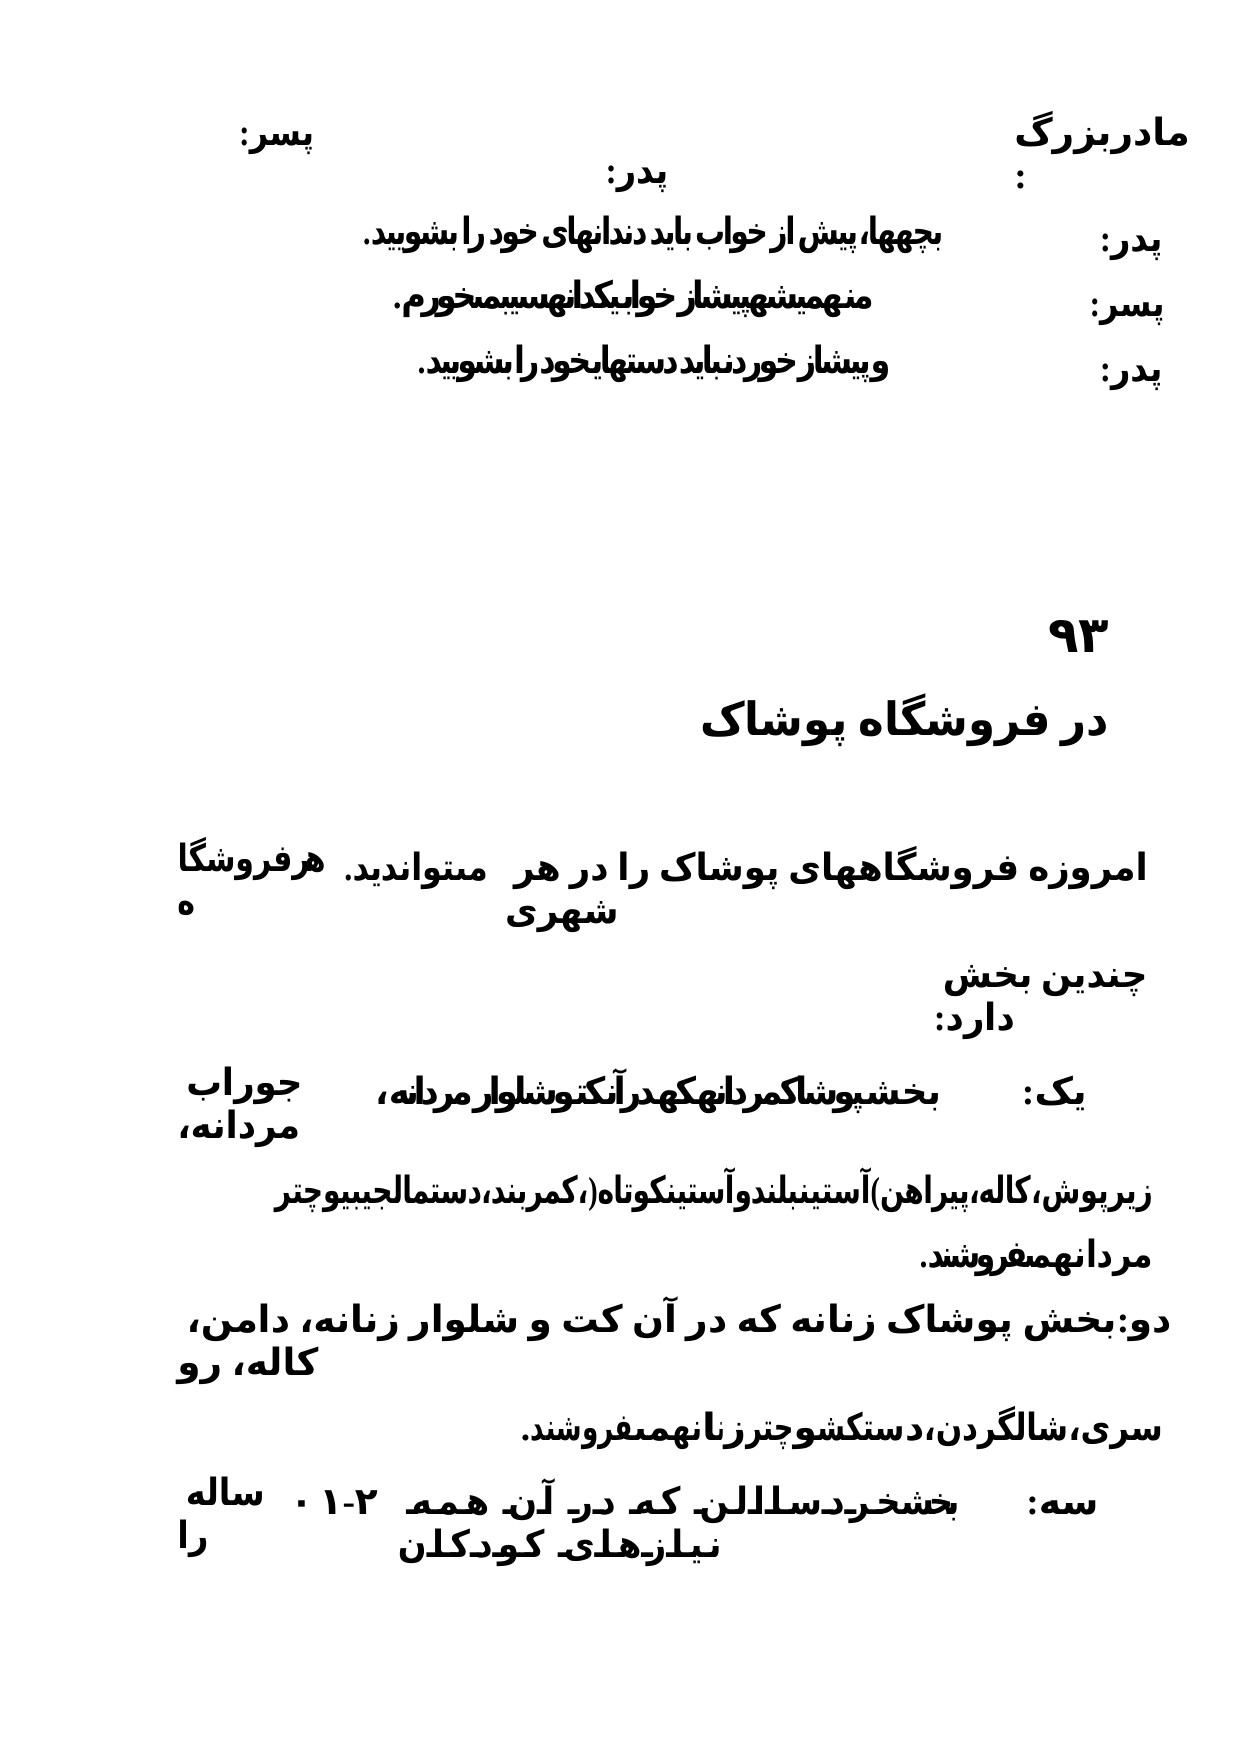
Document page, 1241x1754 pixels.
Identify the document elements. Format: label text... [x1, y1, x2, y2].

text ساله را [177, 1470, 274, 1556]
subtitle ٩٣ [220, 606, 1109, 663]
text منھميشهپيشازخوابيکدانهسيبمىخورم. [393, 274, 992, 317]
text پدر: [1099, 346, 1201, 389]
text پسر: [1089, 281, 1201, 324]
text مردانهمىفروشند. [146, 1233, 1153, 1276]
text پدر: [1099, 217, 1201, 260]
text بخشخردساالن که در آن ھمه نيازھای کودکان [398, 1479, 1010, 1565]
text ٢-٠١ [290, 1479, 382, 1522]
subtitle در فروشگاه پوشاک [220, 692, 1109, 745]
text مادربزرگ: [1014, 110, 1201, 197]
text بچهھا،پيش از خواب بايد دندانھای خود را بشوييد. [363, 209, 992, 252]
text يک: [1022, 1069, 1201, 1112]
text سری،شالگردن،دستکشوچترزنانهمىفروشند. [521, 1405, 1201, 1448]
text چندين بخش دارد: [934, 953, 1201, 1039]
text وپيشازخوردنبايددستھایخودرابشوييد. [417, 338, 992, 382]
text پدر: [605, 149, 992, 192]
text سه: [1026, 1479, 1201, 1522]
text ھرفروشگاه [177, 836, 332, 922]
text مىتوانديد. [344, 845, 493, 888]
text زيرپوش،کاله،پيراھن)آستينبلندوآستينکوتاه(،کمربند،دستمالجيبیوچتر [146, 1168, 1153, 1211]
text امروزه فروشگاهھای پوشاک را در ھر شھری [505, 845, 1201, 931]
text دو:بخش پوشاک زنانه که در آن کت و شلوار زنانه، دامن، کاله، رو [177, 1298, 1201, 1384]
text پسر: [239, 110, 498, 153]
text بخشپوشاکمردانهکهدرآنکتوشلوارمردانه، [375, 1069, 1011, 1112]
text جوراب مردانه، [177, 1060, 364, 1147]
